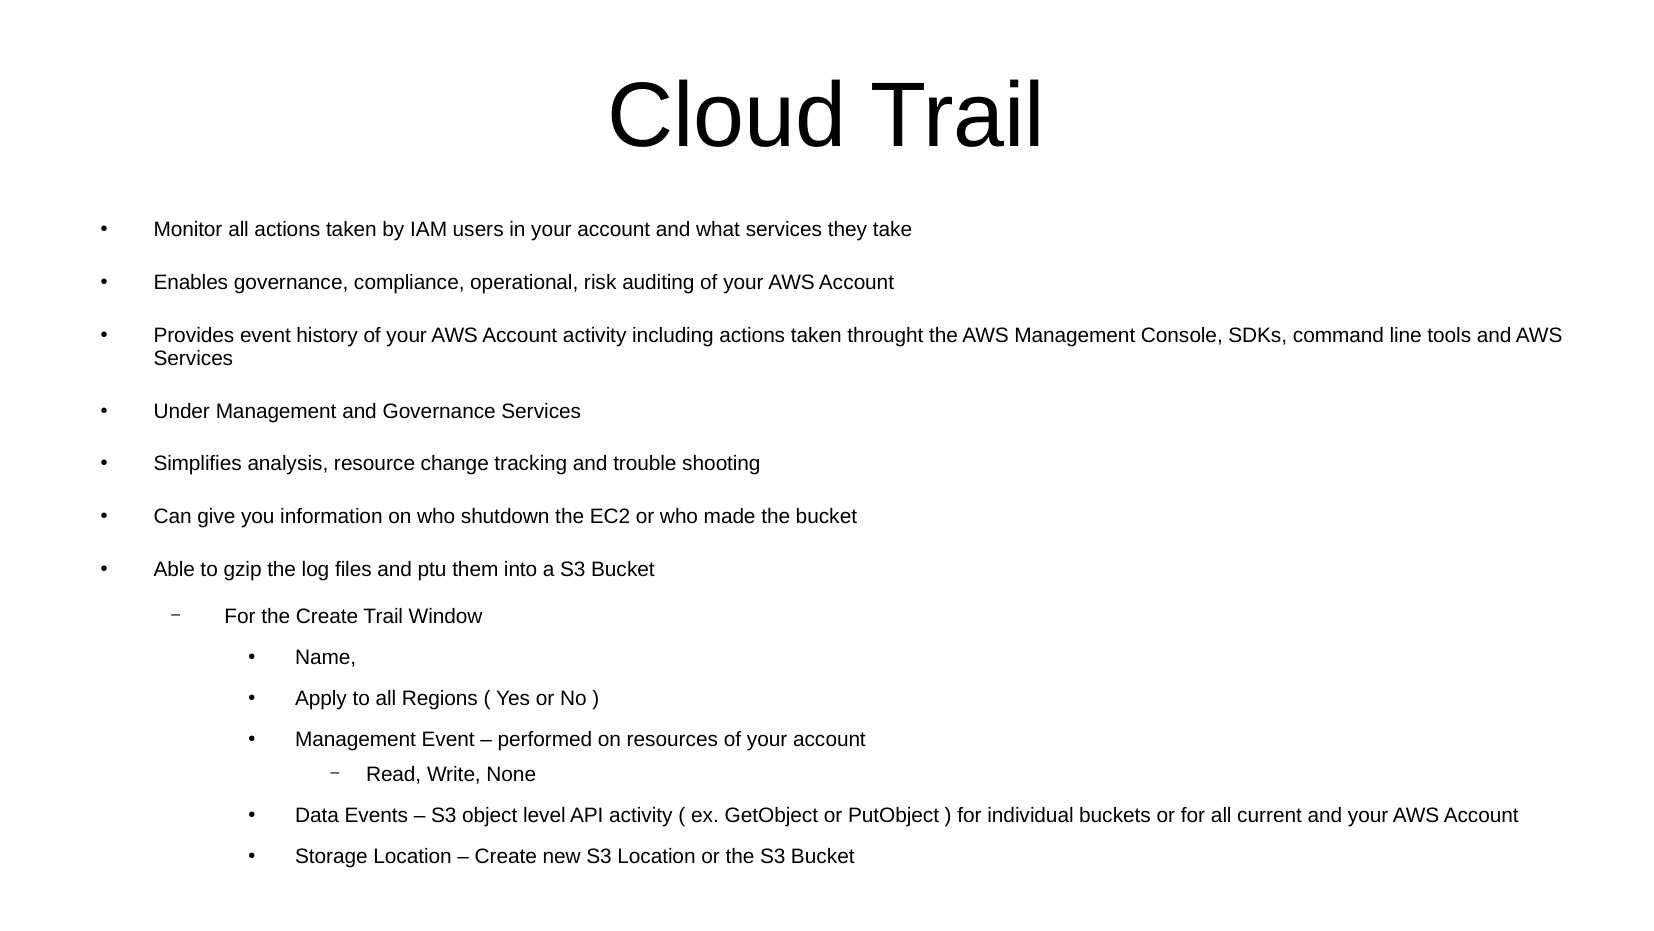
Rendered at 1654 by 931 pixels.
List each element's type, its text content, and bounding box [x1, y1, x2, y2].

list Monitor all actions taken by IAM users in your account and what services they take Enables governance, compliance, operational, risk auditing of your AWS Account Provides event history of your AWS Account activity including actions taken throught the AWS Management Console, SDKs, command line tools and AWS Services Under Management and Governance Services Simplifies analysis, resource change tracking and trouble shooting Can give you information on who shutdown the EC2 or who made the bucket Able to gzip the log files and ptu them into a S3 Bucket For the Create Trail Window Name, Apply to all Regions ( Yes or No ) Management Event – performed on resources of your account Read, Write, None Data Events – S3 object level API activity ( ex. GetObject or PutObject ) for individual buckets or for all current and your AWS Account Storage Location – Create new S3 Location or the S3 Bucket [82, 217, 1621, 916]
title Cloud Trail [82, 37, 1571, 193]
